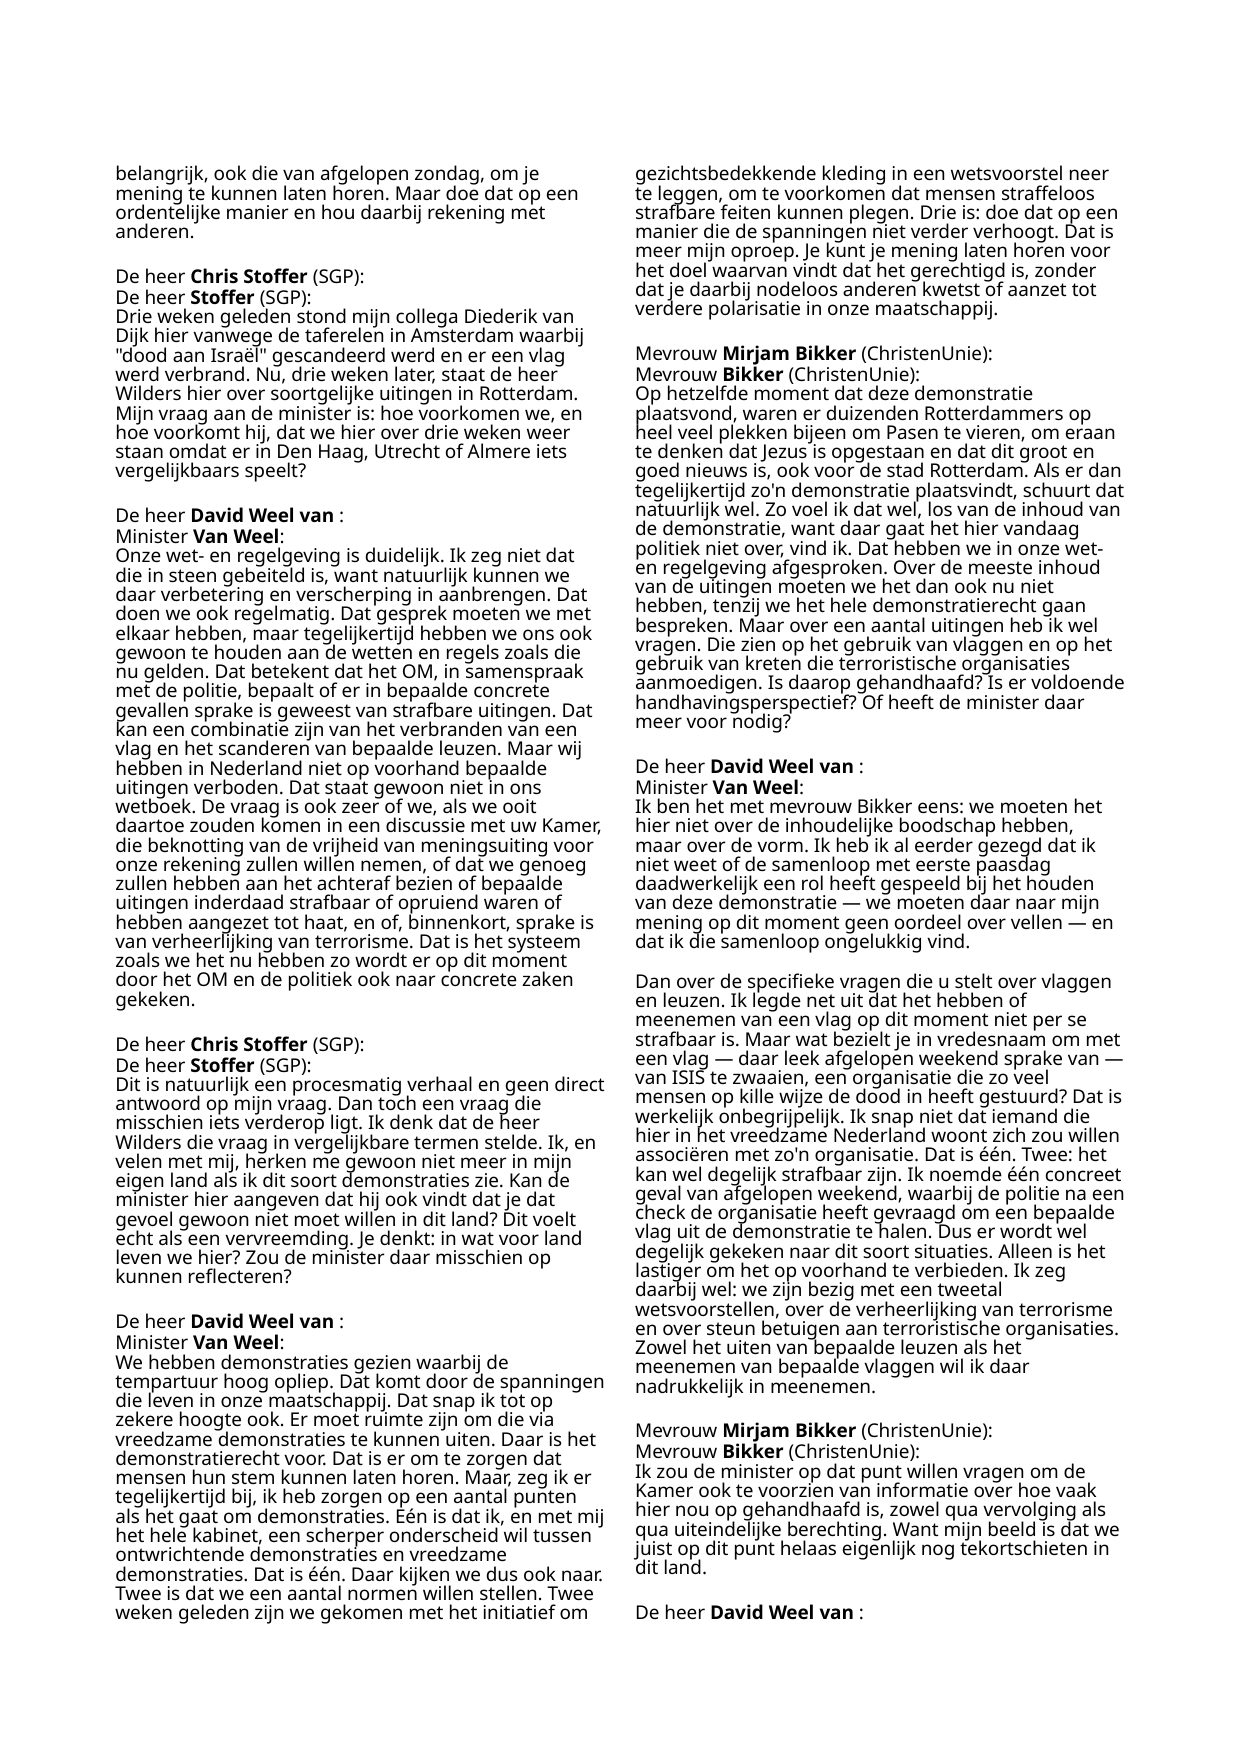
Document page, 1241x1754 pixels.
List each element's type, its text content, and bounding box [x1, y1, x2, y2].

text De heer Stoffer (SGP): [115, 289, 605, 308]
text gezichtsbedekkende kleding in een wetsvoorstel neer te leggen, om te voorkomen dat mensen straffeloos strafbare feiten kunnen plegen. Drie is: doe dat op een manier die de spanningen niet verder verhoogt. Dat is meer mijn oproep. Je kunt je mening laten horen voor het doel waarvan vindt dat het gerechtigd is, zonder dat je daarbij nodeloos anderen kwetst of aanzet tot verdere polarisatie in onze maatschappij. [635, 165, 1125, 319]
text Mevrouw Mirjam Bikker (ChristenUnie): [635, 340, 1125, 366]
text De heer David Weel van : [635, 753, 1125, 779]
text De heer Stoffer (SGP): [115, 1057, 605, 1076]
text We hebben demonstraties gezien waarbij de tempartuur hoog opliep. Dat komt door de spanningen die leven in onze maatschappij. Dat snap ik tot op zekere hoogte ook. Er moet ruimte zijn om die via vreedzame demonstraties te kunnen uiten. Daar is het demonstratierecht voor. Dat is er om te zorgen dat mensen hun stem kunnen laten horen. Maar, zeg ik er tegelijkertijd bij, ik heb zorgen op een aantal punten als het gaat om demonstraties. Eén is dat ik, en met mij het hele kabinet, een scherper onderscheid wil tussen ontwrichtende demonstraties en vreedzame demonstraties. Dat is één. Daar kijken we dus ook naar. Twee is dat we een aantal normen willen stellen. Twee weken geleden zijn we gekomen met het initiatief om [115, 1354, 605, 1623]
text belangrijk, ook die van afgelopen zondag, om je mening te kunnen laten horen. Maar doe dat op een ordentelijke manier en hou daarbij rekening met anderen. [115, 165, 605, 242]
text Dit is natuurlijk een procesmatig verhaal en geen direct antwoord op mijn vraag. Dan toch een vraag die misschien iets verderop ligt. Ik denk dat de heer Wilders die vraag in vergelijkbare termen stelde. Ik, en velen met mij, herken me gewoon niet meer in mijn eigen land als ik dit soort demonstraties zie. Kan de minister hier aangeven dat hij ook vindt dat je dat gevoel gewoon niet moet willen in dit land? Dit voelt echt als een vervreemding. Je denkt: in wat voor land leven we hier? Zou de minister daar misschien op kunnen reflecteren? [115, 1076, 605, 1288]
text Minister Van Weel: [115, 1334, 605, 1354]
text De heer David Weel van : [115, 1309, 605, 1334]
text Mevrouw Bikker (ChristenUnie): [635, 366, 1125, 385]
text Mevrouw Mirjam Bikker (ChristenUnie): [635, 1418, 1125, 1443]
text De heer David Weel van : [635, 1599, 1125, 1625]
text Minister Van Weel: [115, 528, 605, 547]
text Ik ben het met mevrouw Bikker eens: we moeten het hier niet over de inhoudelijke boodschap hebben, maar over de vorm. Ik heb ik al eerder gezegd dat ik niet weet of de samenloop met eerste paasdag daadwerkelijk een rol heeft gespeeld bij het houden van deze demonstratie — we moeten daar naar mijn mening op dit moment geen oordeel over vellen — en dat ik die samenloop ongelukkig vind. [635, 798, 1125, 952]
text Onze wet- en regelgeving is duidelijk. Ik zeg niet dat die in steen gebeiteld is, want natuurlijk kunnen we daar verbetering en verscherping in aanbrengen. Dat doen we ook regelmatig. Dat gesprek moeten we met elkaar hebben, maar tegelijkertijd hebben we ons ook gewoon te houden aan de wetten en regels zoals die nu gelden. Dat betekent dat het OM, in samenspraak met de politie, bepaalt of er in bepaalde concrete gevallen sprake is geweest van strafbare uitingen. Dat kan een combinatie zijn van het verbranden van een vlag en het scanderen van bepaalde leuzen. Maar wij hebben in Nederland niet op voorhand bepaalde uitingen verboden. Dat staat gewoon niet in ons wetboek. De vraag is ook zeer of we, als we ooit daartoe zouden komen in een discussie met uw Kamer, die beknotting van de vrijheid van meningsuiting voor onze rekening zullen willen nemen, of dat we genoeg zullen hebben aan het achteraf bezien of bepaalde uitingen inderdaad strafbaar of opruiend waren of hebben aangezet tot haat, en of, binnenkort, sprake is van verheerlijking van terrorisme. Dat is het systeem zoals we het nu hebben zo wordt er op dit moment door het OM en de politiek ook naar concrete zaken gekeken. [115, 547, 605, 1010]
text De heer Chris Stoffer (SGP): [115, 263, 605, 289]
text Minister Van Weel: [635, 779, 1125, 798]
text Mevrouw Bikker (ChristenUnie): [635, 1443, 1125, 1463]
text Dan over de specifieke vragen die u stelt over vlaggen en leuzen. Ik legde net uit dat het hebben of meenemen van een vlag op dit moment niet per se strafbaar is. Maar wat bezielt je in vredesnaam om met een vlag — daar leek afgelopen weekend sprake van — van ISIS te zwaaien, een organisatie die zo veel mensen op kille wijze de dood in heeft gestuurd? Dat is werkelijk onbegrijpelijk. Ik snap niet dat iemand die hier in het vreedzame Nederland woont zich zou willen associëren met zo'n organisatie. Dat is één. Twee: het kan wel degelijk strafbaar zijn. Ik noemde één concreet geval van afgelopen weekend, waarbij de politie na een check de organisatie heeft gevraagd om een bepaalde vlag uit de demonstratie te halen. Dus er wordt wel degelijk gekeken naar dit soort situaties. Alleen is het lastiger om het op voorhand te verbieden. Ik zeg daarbij wel: we zijn bezig met een tweetal wetsvoorstellen, over de verheerlijking van terrorisme en over steun betuigen aan terroristische organisaties. Zowel het uiten van bepaalde leuzen als het meenemen van bepaalde vlaggen wil ik daar nadrukkelijk in meenemen. [635, 973, 1125, 1397]
text Ik zou de minister op dat punt willen vragen om de Kamer ook te voorzien van informatie over hoe vaak hier nou op gehandhaafd is, zowel qua vervolging als qua uiteindelijke berechting. Want mijn beeld is dat we juist op dit punt helaas eigenlijk nog tekortschieten in dit land. [635, 1463, 1125, 1578]
text De heer Chris Stoffer (SGP): [115, 1031, 605, 1057]
text Drie weken geleden stond mijn collega Diederik van Dijk hier vanwege de taferelen in Amsterdam waarbij "dood aan Israël" gescandeerd werd en er een vlag werd verbrand. Nu, drie weken later, staat de heer Wilders hier over soortgelijke uitingen in Rotterdam. Mijn vraag aan de minister is: hoe voorkomen we, en hoe voorkomt hij, dat we hier over drie weken weer staan omdat er in Den Haag, Utrecht of Almere iets vergelijkbaars speelt? [115, 308, 605, 482]
text Op hetzelfde moment dat deze demonstratie plaatsvond, waren er duizenden Rotterdammers op heel veel plekken bijeen om Pasen te vieren, om eraan te denken dat Jezus is opgestaan en dat dit groot en goed nieuws is, ook voor de stad Rotterdam. Als er dan tegelijkertijd zo'n demonstratie plaatsvindt, schuurt dat natuurlijk wel. Zo voel ik dat wel, los van de inhoud van de demonstratie, want daar gaat het hier vandaag politiek niet over, vind ik. Dat hebben we in onze wet- en regelgeving afgesproken. Over de meeste inhoud van de uitingen moeten we het dan ook nu niet hebben, tenzij we het hele demonstratierecht gaan bespreken. Maar over een aantal uitingen heb ik wel vragen. Die zien op het gebruik van vlaggen en op het gebruik van kreten die terroristische organisaties aanmoedigen. Is daarop gehandhaafd? Is er voldoende handhavingsperspectief? Of heeft de minister daar meer voor nodig? [635, 385, 1125, 732]
text De heer David Weel van : [115, 502, 605, 528]
